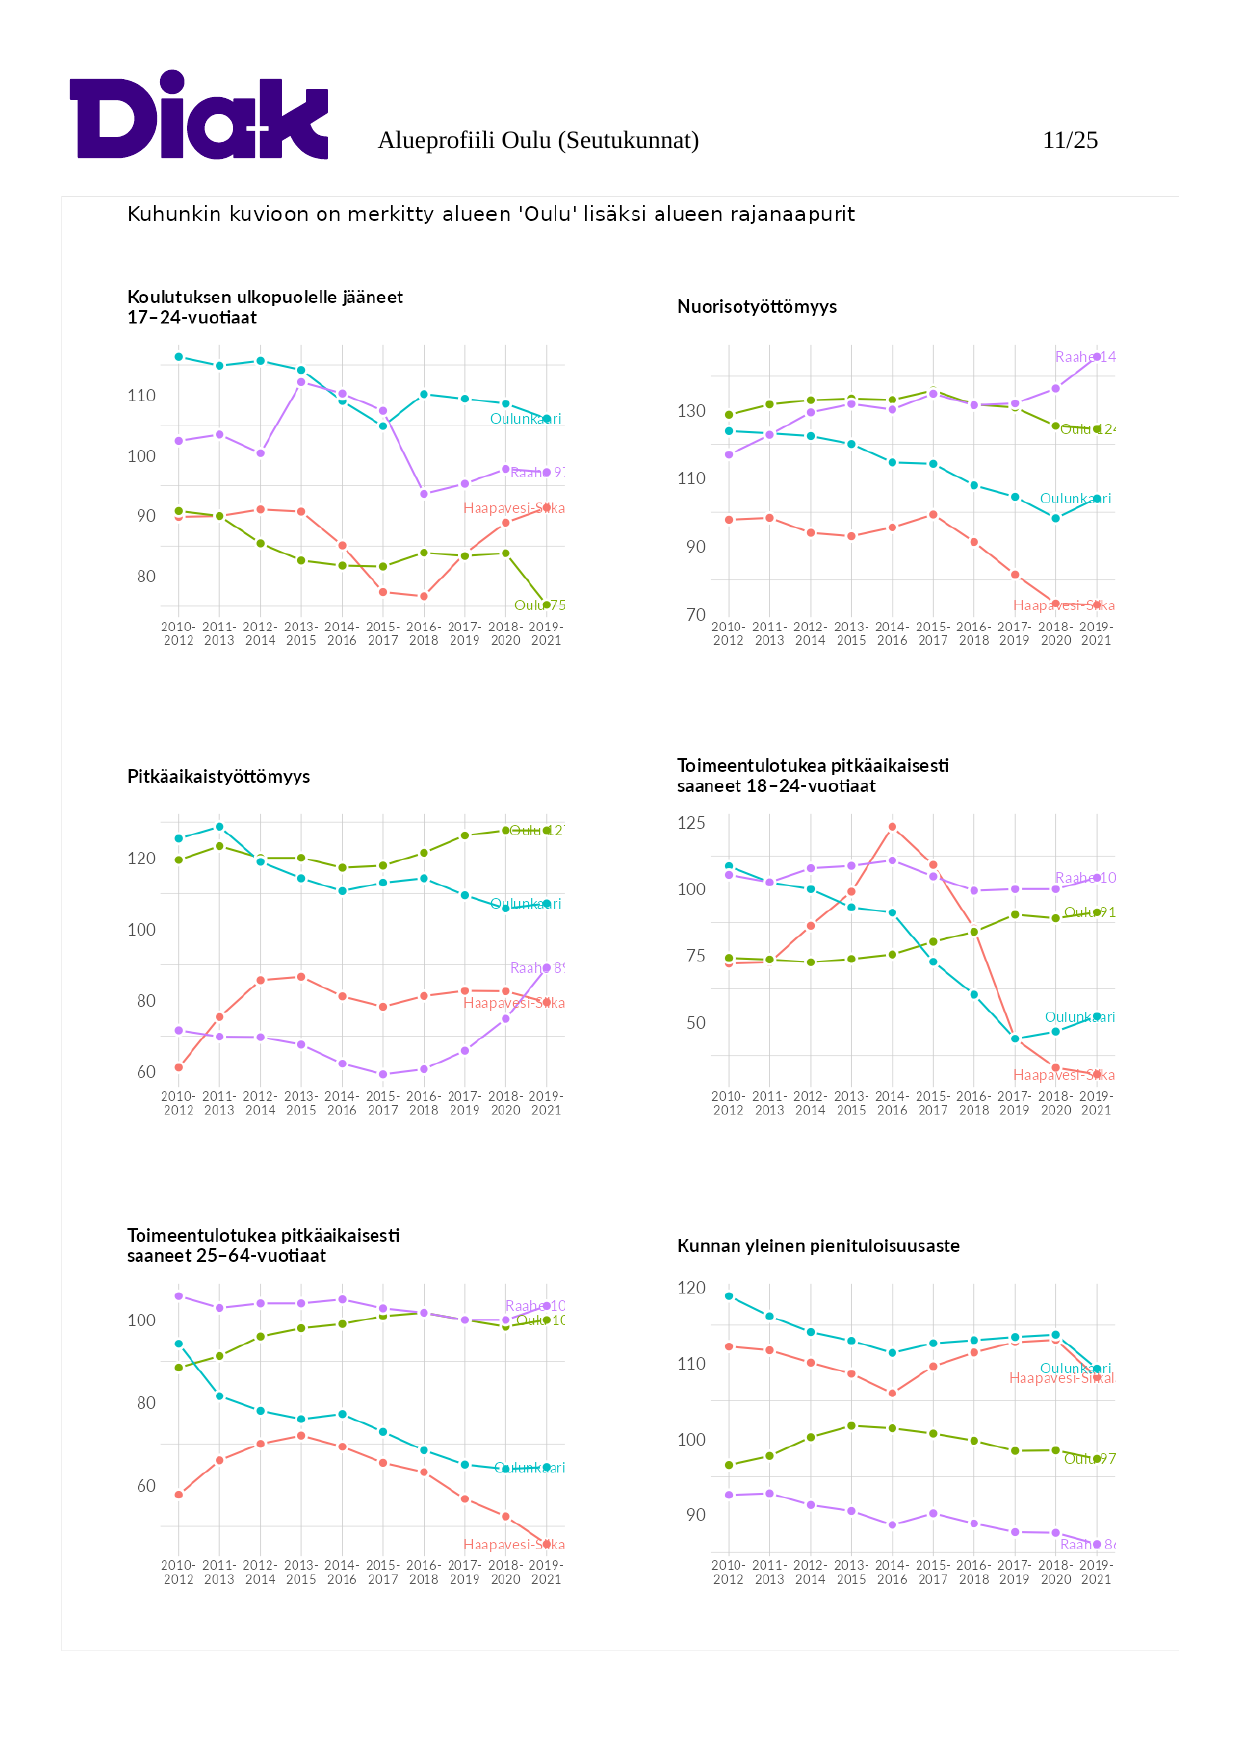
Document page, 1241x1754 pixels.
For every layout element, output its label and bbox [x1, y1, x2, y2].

picture [61, 196, 1179, 1651]
